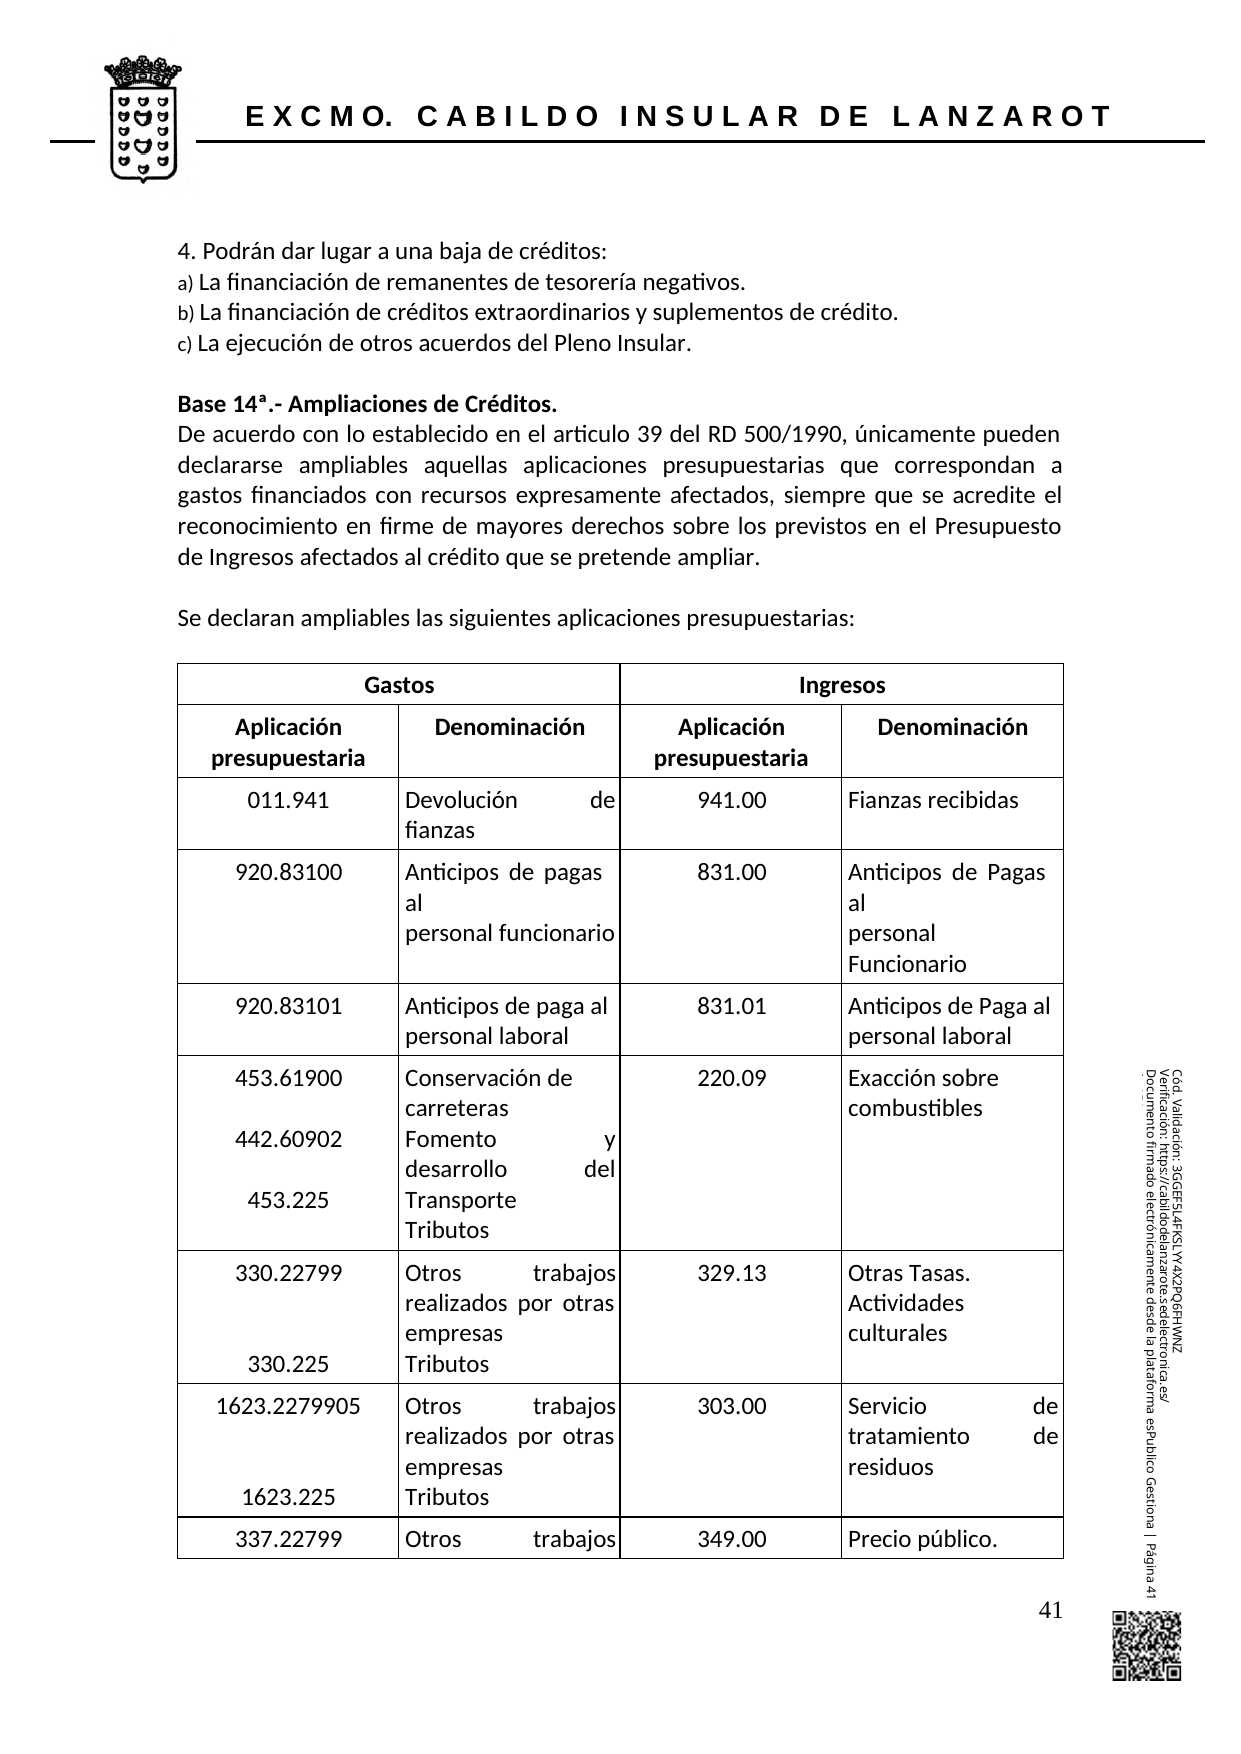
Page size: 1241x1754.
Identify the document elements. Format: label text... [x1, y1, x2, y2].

table_cell 011.941 [178, 778, 398, 849]
table_cell Anticipos de Paga al personal laboral [842, 984, 1063, 1055]
table_cell Anticipos de paga al personal laboral [399, 984, 619, 1055]
table_cell 1623.225 [178, 1483, 398, 1516]
table_cell 831.01 [621, 984, 841, 1055]
table_cell 329.13 [621, 1251, 841, 1288]
table_cell Conservación de [399, 1056, 578, 1094]
table_cell Otros [399, 1518, 496, 1558]
list La financiación de créditos extraordinarios y suplementos de crédito. [177, 297, 1192, 327]
picture [1112, 1611, 1182, 1681]
subtitle Base 14ª.- Ampliaciones de Créditos. [177, 388, 1192, 418]
table_cell [178, 1155, 398, 1186]
table_cell de [578, 778, 619, 849]
table_cell trabajos [496, 1518, 619, 1558]
table_cell Otras Tasas. [842, 1251, 1063, 1288]
table_cell residuos [842, 1453, 1000, 1483]
table_cell 303.00 [621, 1384, 841, 1422]
table_cell trabajos [496, 1251, 619, 1288]
table_cell [578, 1056, 619, 1094]
table_cell [621, 1216, 841, 1249]
table_header Gastos [178, 664, 619, 704]
table_cell 349.00 [621, 1518, 841, 1558]
table_cell Anticipos de Pagas al personal Funcionario [842, 850, 1063, 983]
table_cell [621, 1186, 841, 1216]
text Se declaran ampliables las siguientes aplicaciones presupuestarias: [177, 602, 1192, 632]
table_cell [621, 1319, 841, 1349]
table_cell Exacción sobre [842, 1056, 1063, 1094]
table_cell [1000, 1483, 1063, 1516]
table_cell [842, 1216, 1063, 1249]
table_cell Aplicación presupuestaria [621, 705, 841, 777]
table_cell [578, 1186, 619, 1216]
text Cód. Validación: 3GGEF5L4FKSLYY4X2PQ6FHWNZ [1171, 1069, 1184, 1611]
table_cell de [1000, 1384, 1063, 1422]
text De acuerdo con lo establecido en el articulo 39 del RD 500/1990, únicamente pueden declararse ampliables aquellas aplicaciones presupuestarias que correspondan a gastos financiados con recursos expresamente afectados, siempre que se acredite el reconocimiento en firme de mayores derechos sobre los previstos en el Presupuesto de Ingresos afectados al crédito que se pretende ampliar. [177, 418, 1062, 571]
table_cell 453.225 [178, 1186, 398, 1216]
table_cell [578, 1094, 619, 1125]
table_cell Transporte [399, 1186, 578, 1216]
table_cell [621, 1155, 841, 1186]
table_cell realizados por otras [399, 1422, 619, 1452]
table_cell 442.60902 [178, 1125, 398, 1155]
table_cell [842, 1186, 1063, 1216]
table_cell Otros [399, 1384, 496, 1422]
table_cell [178, 1319, 398, 1349]
table_cell [1000, 1453, 1063, 1483]
table_cell 941.00 [621, 778, 841, 849]
table_cell Precio público. [842, 1518, 1063, 1558]
table_cell combustibles [842, 1094, 1063, 1125]
table_cell desarrollo [399, 1155, 578, 1186]
table_cell trabajos [496, 1384, 619, 1422]
table_cell Actividades [842, 1289, 1063, 1319]
table_cell [842, 1350, 1063, 1383]
table_cell [178, 1289, 398, 1319]
table_cell Otros [399, 1251, 496, 1288]
table_cell Aplicación presupuestaria [178, 705, 398, 777]
list La ejecución de otros acuerdos del Pleno Insular. [177, 327, 1192, 358]
table_cell Tributos [399, 1350, 619, 1383]
table_cell Tributos [399, 1216, 578, 1249]
table_cell [178, 1094, 398, 1125]
table_cell y [578, 1125, 619, 1155]
list Podrán dar lugar a una baja de créditos: [177, 236, 1192, 266]
table_cell Devolución fianzas [399, 778, 578, 849]
table_cell 453.61900 [178, 1056, 398, 1094]
table_cell 330.225 [178, 1350, 398, 1383]
table_cell [621, 1422, 841, 1452]
text 41 [164, 1595, 1063, 1624]
text Verificación: https://cabildodelanzarote.sedelectronica.es/ [1158, 1069, 1171, 1611]
picture [95, 39, 196, 193]
table_cell empresas [399, 1319, 619, 1349]
table_cell [178, 1453, 398, 1483]
table_cell [842, 1155, 1063, 1186]
table_header Ingresos [621, 664, 1063, 704]
table_cell realizados por otras [399, 1289, 619, 1319]
table_cell carreteras [399, 1094, 578, 1125]
list La financiación de remanentes de tesorería negativos. [177, 266, 1192, 297]
table_cell [178, 1216, 398, 1249]
table_cell Anticipos de pagas al personal funcionario [399, 850, 619, 983]
table_cell [621, 1453, 841, 1483]
table_cell [178, 1422, 398, 1452]
table_cell empresas [399, 1453, 619, 1483]
table_cell 831.00 [621, 850, 841, 983]
table_cell 220.09 [621, 1056, 841, 1094]
table_cell 1623.2279905 [178, 1384, 398, 1422]
table_cell Denominación [842, 705, 1063, 777]
table_cell [842, 1125, 1063, 1155]
table_cell Servicio [842, 1384, 1000, 1422]
table_cell [621, 1350, 841, 1383]
table_cell del [578, 1155, 619, 1186]
table_cell culturales [842, 1319, 1063, 1349]
text Documento firmado electrónicamente desde la plataforma esPublico Gestiona | Página 41 de 151 [1143, 1069, 1158, 1611]
table_cell tratamiento [842, 1422, 1000, 1452]
table_cell Fomento [399, 1125, 578, 1155]
table_cell 330.22799 [178, 1251, 398, 1288]
table_cell Fianzas recibidas [842, 778, 1063, 849]
table_cell Tributos [399, 1483, 619, 1516]
table_cell de [1000, 1422, 1063, 1452]
table_cell [621, 1125, 841, 1155]
table_cell 920.83101 [178, 984, 398, 1055]
table_cell Denominación [399, 705, 619, 777]
table_cell 337.22799 [178, 1518, 398, 1558]
table_cell [578, 1216, 619, 1249]
table_cell [621, 1094, 841, 1125]
table_cell [842, 1483, 1000, 1516]
table_cell [621, 1483, 841, 1516]
table_cell 920.83100 [178, 850, 398, 983]
table_cell [621, 1289, 841, 1319]
